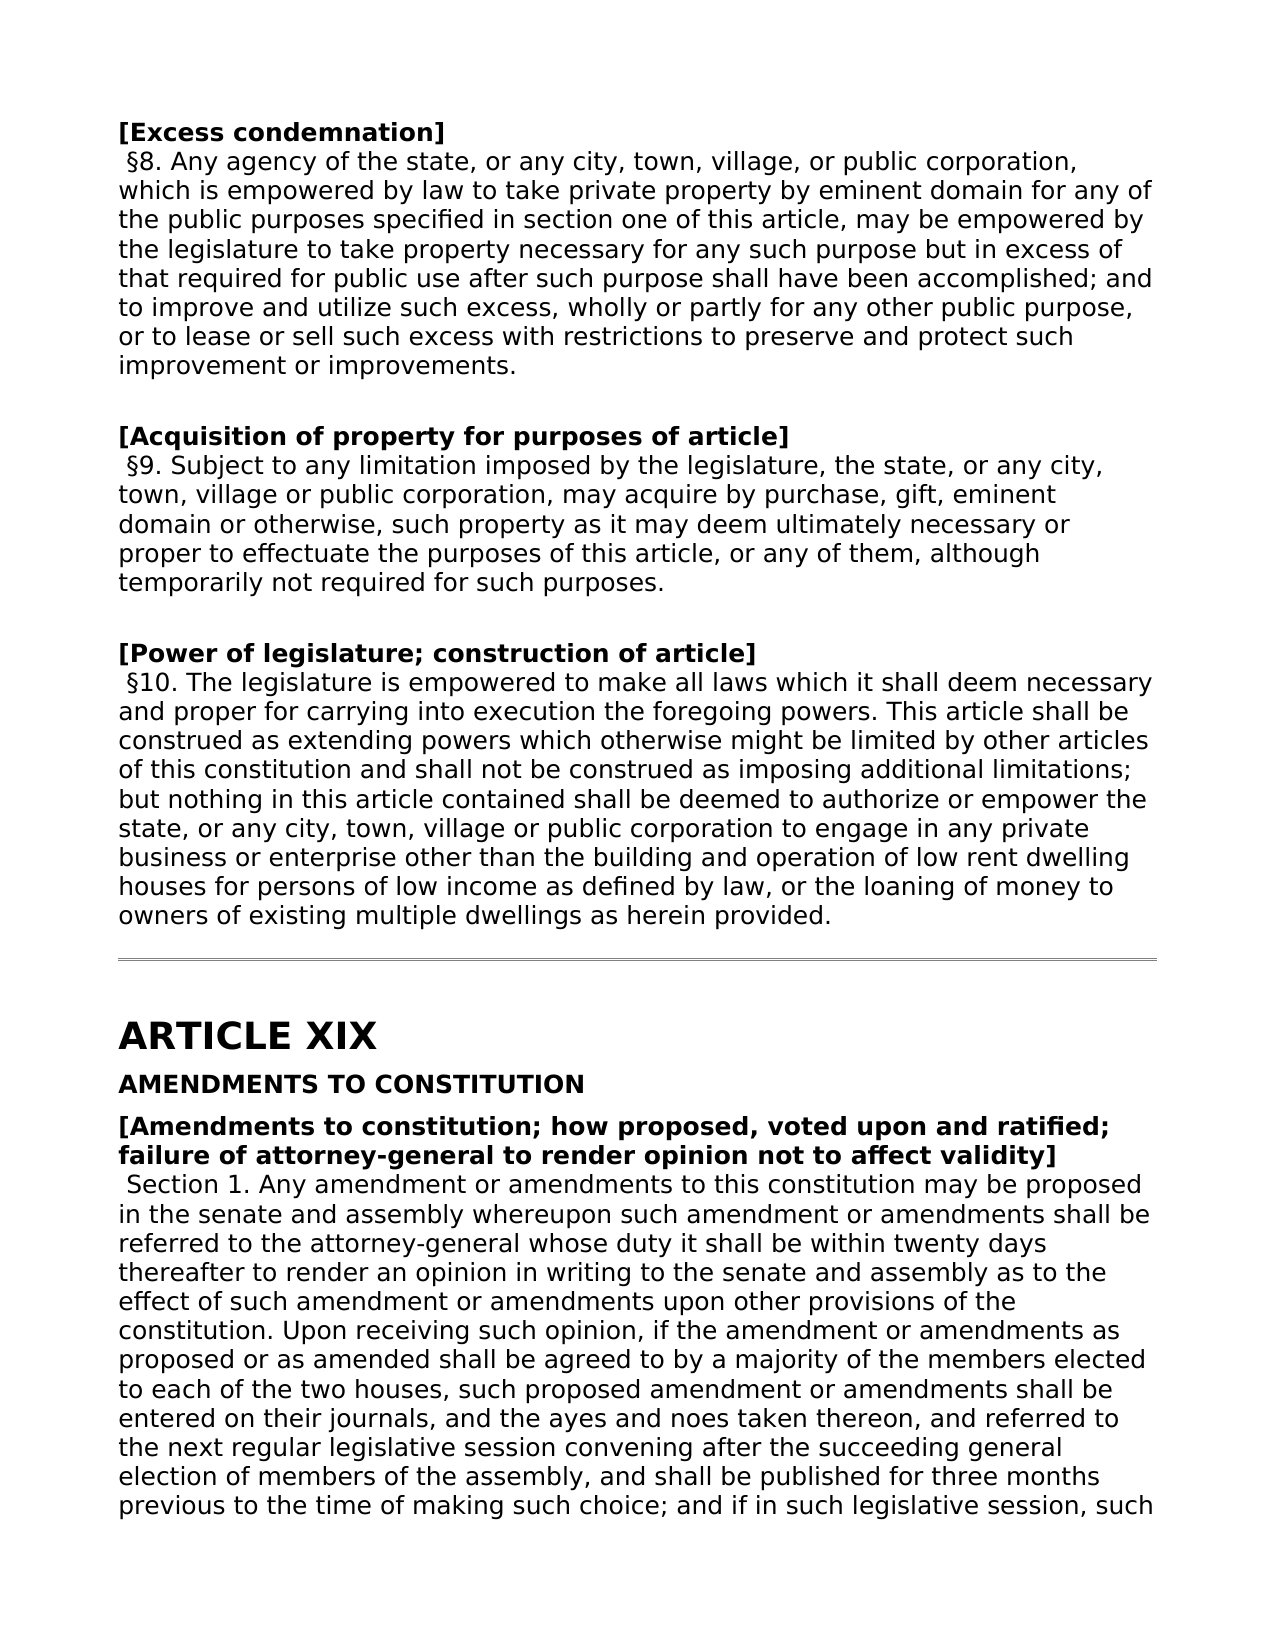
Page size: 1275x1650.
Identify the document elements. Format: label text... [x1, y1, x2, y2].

text [Amendments to constitution; how proposed, voted upon and ratified; failure of attorney-general to render opinion not to affect validity] Section 1. Any amendment or amendments to this constitution may be proposed in the senate and assembly whereupon such amendment or amendments shall be referred to the attorney-general whose duty it shall be within twenty days thereafter to render an opinion in writing to the senate and assembly as to the effect of such amendment or amendments upon other provisions of the constitution. Upon receiving such opinion, if the amendment or amendments as proposed or as amended shall be agreed to by a majority of the members elected to each of the two houses, such proposed amendment or amendments shall be entered on their journals, and the ayes and noes taken thereon, and referred to the next regular legislative session convening after the succeeding general election of members of the assembly, and shall be published for three months previous to the time of making such choice; and if in such legislative session, such [118, 1112, 1157, 1521]
text [Acquisition of property for purposes of article] §9. Subject to any limitation imposed by the legislature, the state, or any city, town, village or public corporation, may acquire by purchase, gift, eminent domain or otherwise, such property as it may deem ultimately necessary or proper to effectuate the purposes of this article, or any of them, although temporarily not required for such purposes. [118, 422, 1157, 626]
text [Excess condemnation] §8. Any agency of the state, or any city, town, village, or public corporation, which is empowered by law to take private property by eminent domain for any of the public purposes specified in section one of this article, may be empowered by the legislature to take property necessary for any such purpose but in excess of that required for public use after such purpose shall have been accomplished; and to improve and utilize such excess, wholly or partly for any other public purpose, or to lease or sell such excess with restrictions to preserve and protect such improvement or improvements. [118, 118, 1157, 410]
subtitle ARTICLE XIX [118, 1014, 1157, 1058]
text [Power of legislature; construction of article] §10. The legislature is empowered to make all laws which it shall deem necessary and proper for carrying into execution the foregoing powers. This article shall be construed as extending powers which otherwise might be limited by other articles of this constitution and shall not be construed as imposing additional limitations; but nothing in this article contained shall be deemed to authorize or empower the state, or any city, town, village or public corporation to engage in any private business or enterprise other than the building and operation of low rent dwelling houses for persons of low income as defined by law, or the loaning of money to owners of existing multiple dwellings as herein provided. [118, 639, 1157, 931]
text AMENDMENTS TO CONSTITUTION [118, 1071, 1157, 1100]
